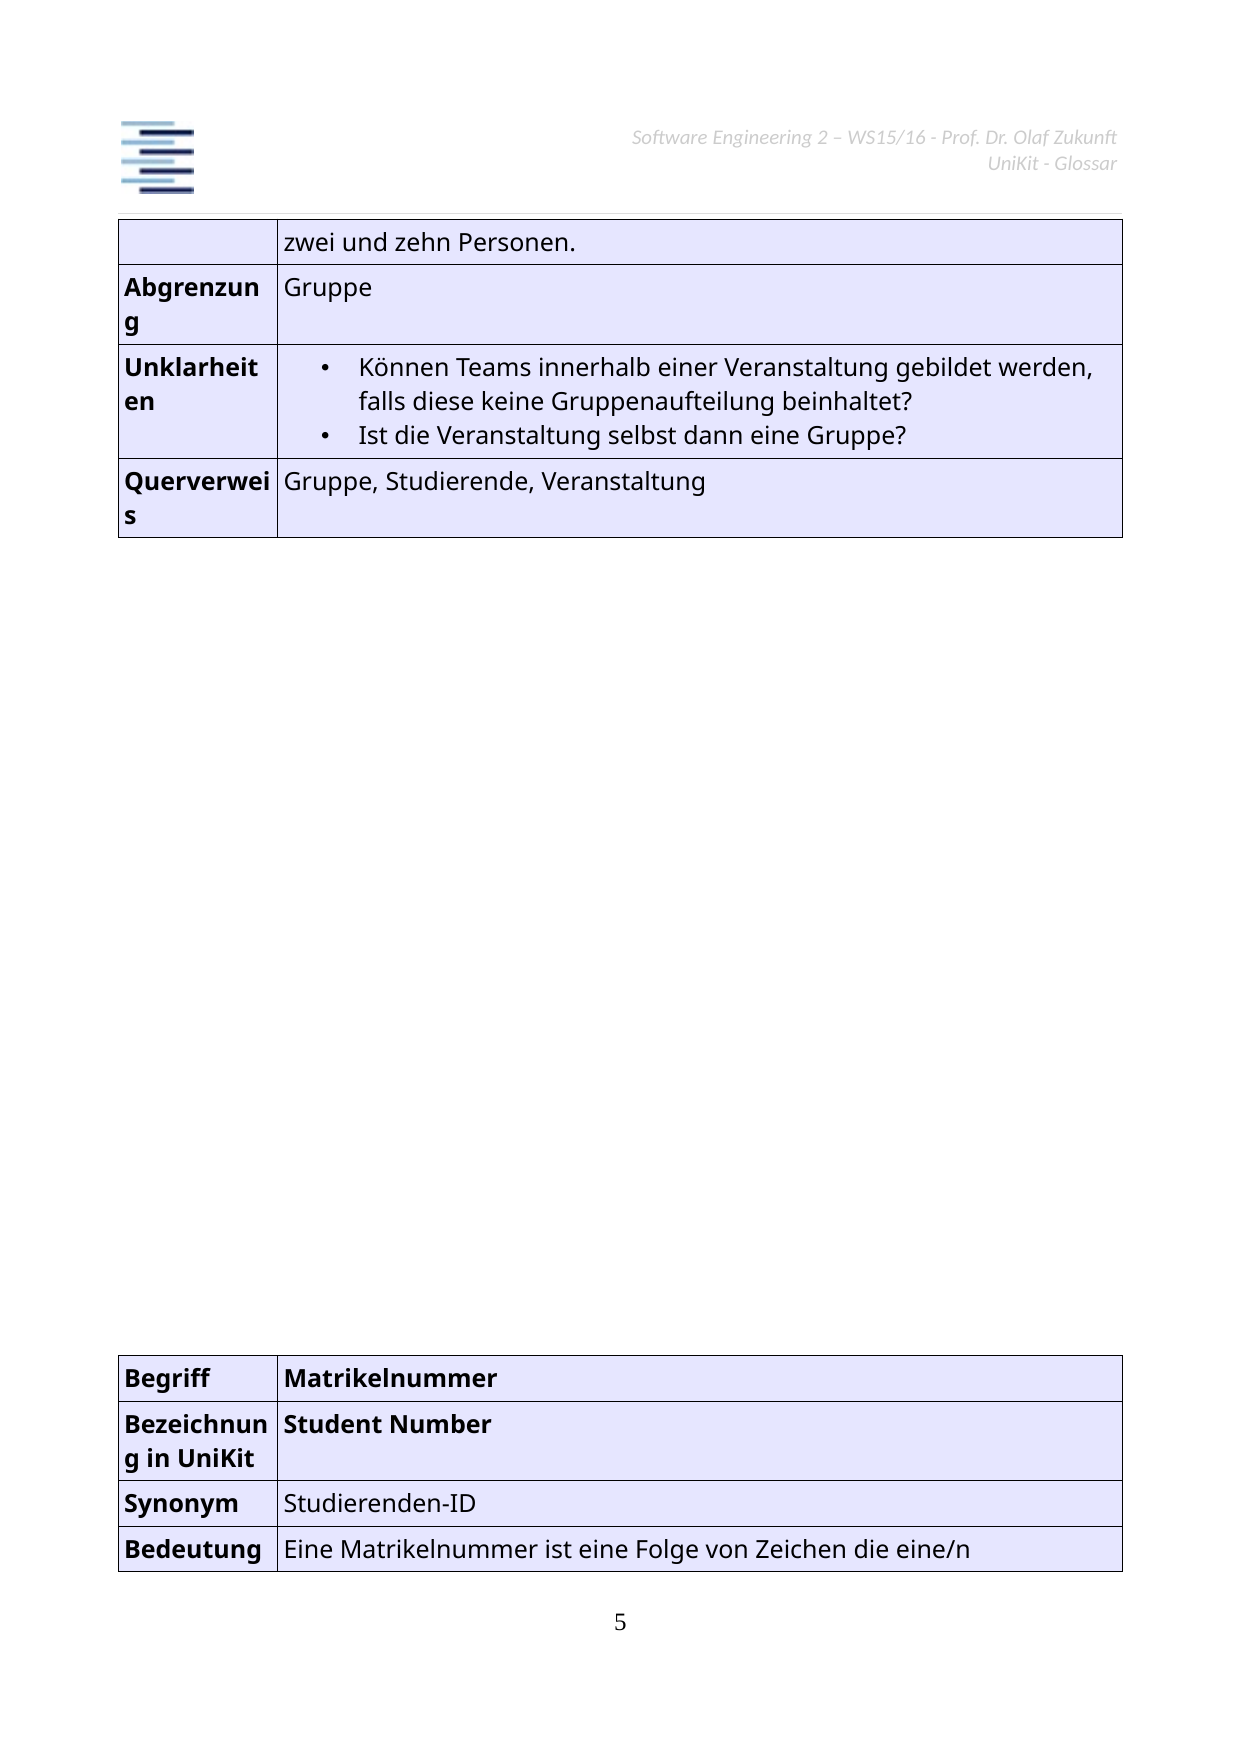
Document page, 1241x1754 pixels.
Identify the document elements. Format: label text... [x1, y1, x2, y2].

table_cell Student Number [278, 1402, 1122, 1480]
table_cell Bedeutung [119, 1527, 277, 1571]
table_cell Eine Matrikelnummer ist eine Folge von Zeichen die eine/n [278, 1527, 1122, 1571]
table_cell zwei und zehn Personen. [278, 220, 1122, 264]
table_cell Bezeichnung in UniKit [119, 1402, 277, 1480]
table_cell [119, 220, 277, 264]
picture [121, 121, 194, 194]
table_header Begriff [119, 1356, 277, 1401]
table_cell Studierenden-ID [278, 1481, 1122, 1526]
table_cell Gruppe, Studierende, Veranstaltung [278, 459, 1122, 537]
table_cell Gruppe [278, 265, 1122, 344]
table_cell Unklarheiten [119, 345, 277, 458]
table_cell Querverweis [119, 459, 277, 537]
table_cell Synonym [119, 1481, 277, 1526]
table_cell Können Teams innerhalb einer Veranstaltung gebildet werden, falls diese keine Gruppenaufteilung beinhaltet? Ist die Veranstaltung selbst dann eine Gruppe? [278, 345, 1122, 458]
table_header Matrikelnummer [278, 1356, 1122, 1401]
table_cell Abgrenzung [119, 265, 277, 344]
